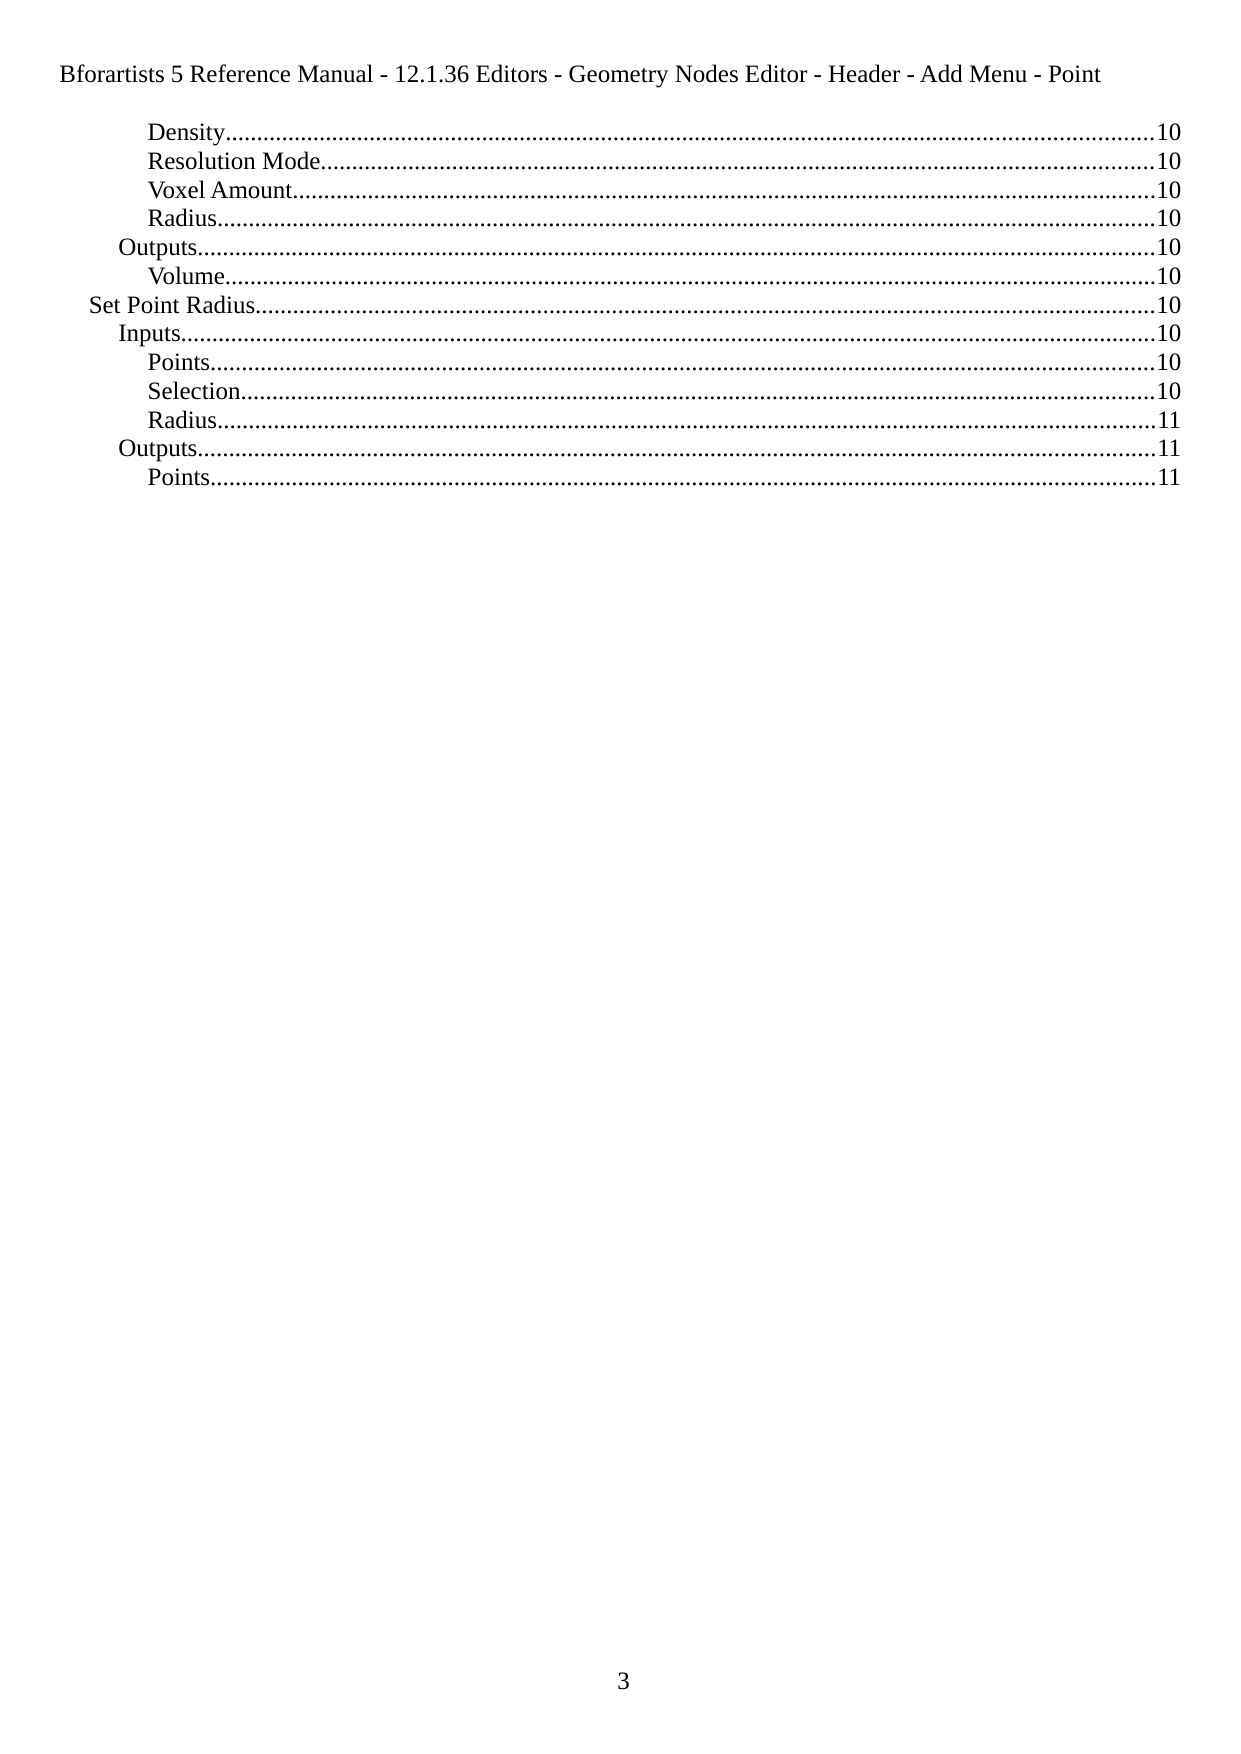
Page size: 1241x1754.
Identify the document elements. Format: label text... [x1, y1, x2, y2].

text Selection 10 [147, 376, 1181, 405]
text Inputs 10 [118, 318, 1181, 347]
text Radius 11 [147, 405, 1181, 433]
text Density 10 [147, 117, 1181, 146]
text Outputs 10 [118, 232, 1181, 261]
text Voxel Amount 10 [147, 175, 1181, 203]
text Radius 10 [147, 203, 1181, 232]
text Points 11 [147, 462, 1181, 491]
text Set Point Radius 10 [88, 290, 1181, 318]
text Outputs 11 [118, 433, 1181, 462]
text Resolution Mode 10 [147, 146, 1181, 175]
text Points 10 [147, 347, 1181, 376]
text Volume 10 [147, 261, 1181, 290]
